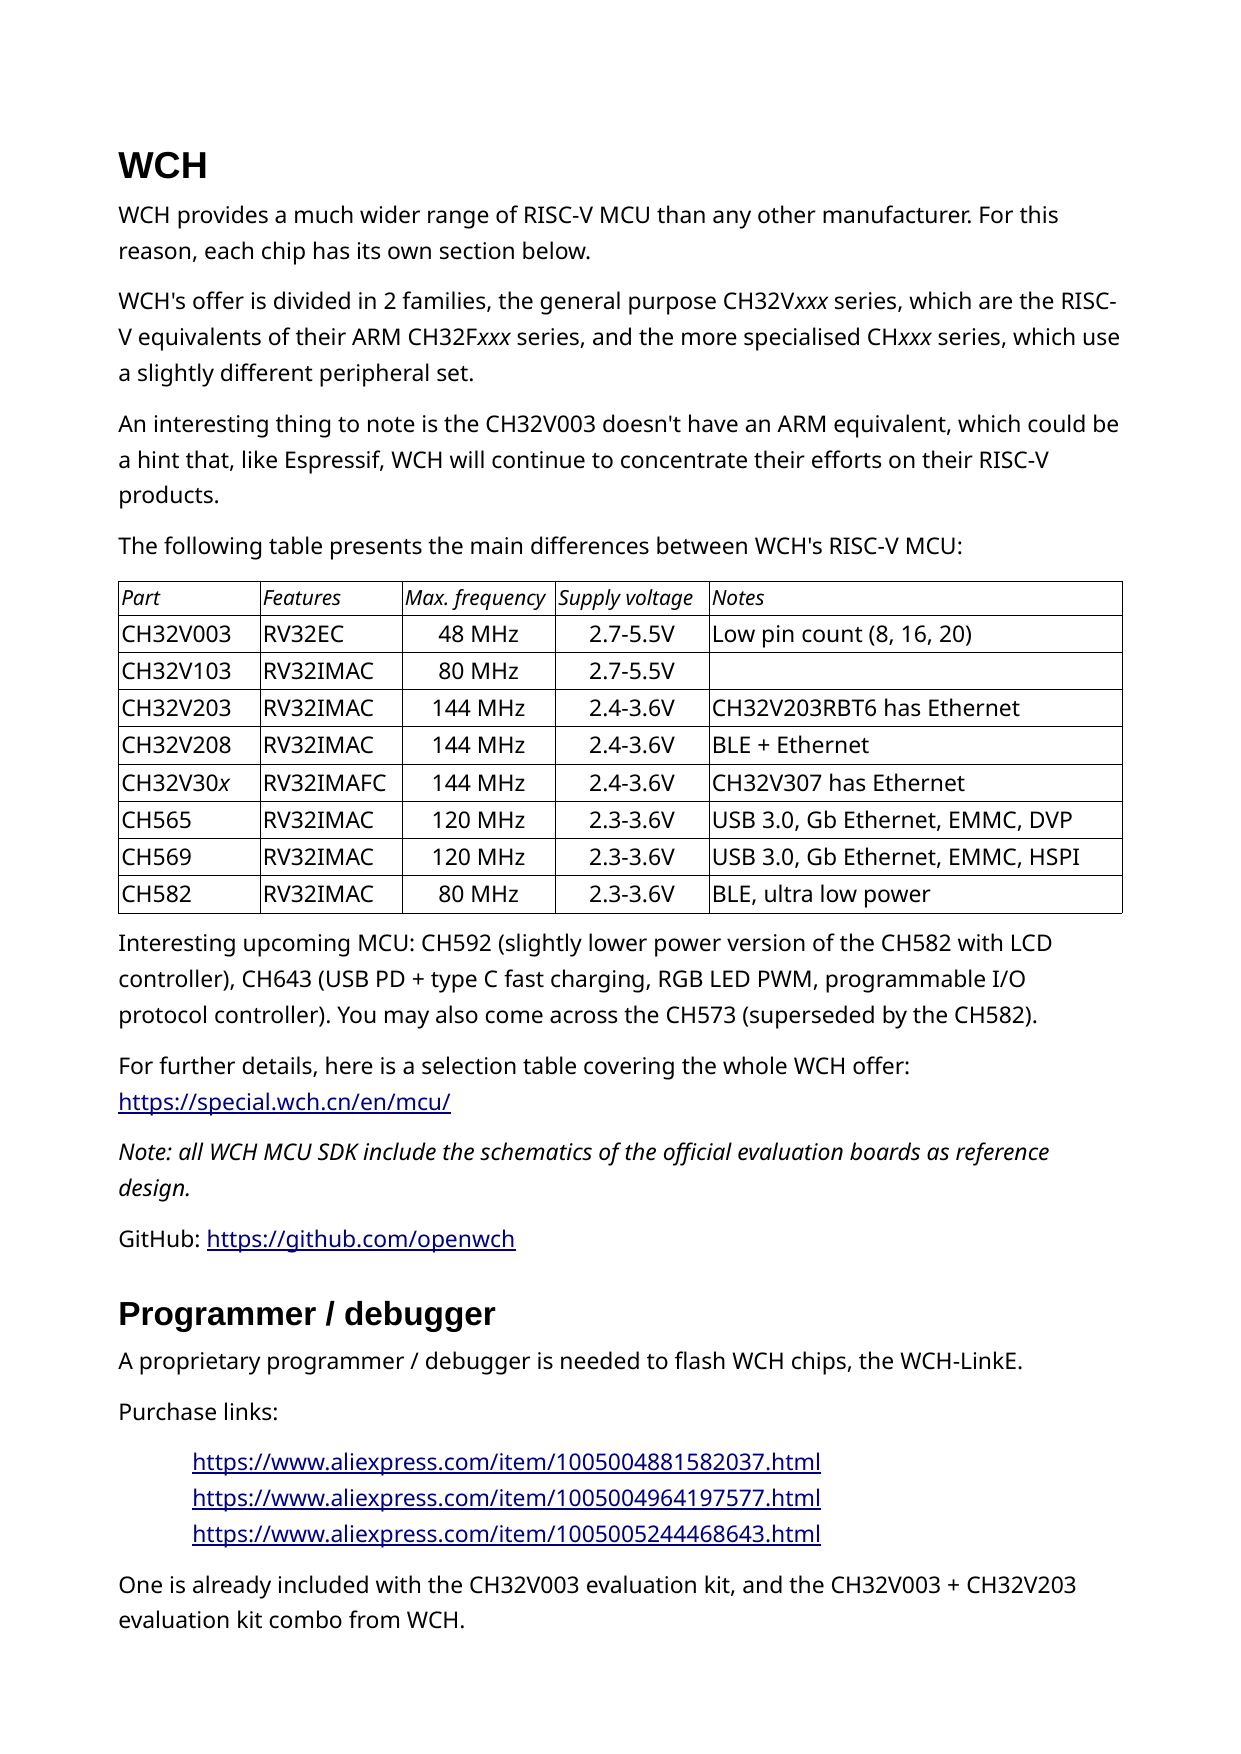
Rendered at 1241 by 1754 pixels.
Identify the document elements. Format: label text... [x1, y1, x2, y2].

table_cell CH32V203 [119, 690, 260, 726]
table_cell CH32V203RBT6 has Ethernet [710, 690, 1122, 726]
text The following table presents the main differences between WCH's RISC-V MCU: [118, 530, 1122, 561]
table_cell RV32IMAC [261, 690, 402, 726]
table_cell CH32V307 has Ethernet [710, 765, 1122, 801]
table_cell 80 MHz [403, 876, 555, 912]
table_cell CH582 [119, 876, 260, 912]
table_cell BLE + Ethernet [710, 727, 1122, 764]
text Interesting upcoming MCU: CH592 (slightly lower power version of the CH582 with LCD controller), CH643 (USB PD + type C fast charging, RGB LED PWM, programmable I/O protocol controller). You may also come across the CH573 (superseded by the CH582). [118, 927, 1122, 1030]
table_header Notes [710, 582, 1122, 615]
text Note: all WCH MCU SDK include the schematics of the official evaluation boards as reference design. [118, 1136, 1122, 1203]
text WCH provides a much wider range of RISC-V MCU than any other manufacturer. For this reason, each chip has its own section below. [118, 199, 1122, 266]
subtitle Programmer / debugger [118, 1294, 1122, 1332]
table_cell 2.7-5.5V [556, 616, 709, 652]
table_cell 144 MHz [403, 765, 555, 801]
table_cell [710, 653, 1122, 689]
table_cell RV32IMAC [261, 839, 402, 875]
table_cell CH569 [119, 839, 260, 875]
table_cell RV32IMAC [261, 802, 402, 838]
table_cell 2.7-5.5V [556, 653, 709, 689]
table_cell 120 MHz [403, 839, 555, 875]
table_cell 2.3-3.6V [556, 876, 709, 912]
table_cell 80 MHz [403, 653, 555, 689]
table_cell 2.4-3.6V [556, 727, 709, 764]
table_cell Low pin count (8, 16, 20) [710, 616, 1122, 652]
table_cell 2.4-3.6V [556, 765, 709, 801]
table_cell RV32EC [261, 616, 402, 652]
table_cell RV32IMAC [261, 727, 402, 764]
text https://www.aliexpress.com/item/1005005244468643.html [192, 1518, 1122, 1549]
table_cell RV32IMAC [261, 876, 402, 912]
table_cell USB 3.0, Gb Ethernet, EMMC, DVP [710, 802, 1122, 838]
text https://www.aliexpress.com/item/1005004881582037.html [192, 1446, 1122, 1477]
table_cell 144 MHz [403, 727, 555, 764]
table_cell USB 3.0, Gb Ethernet, EMMC, HSPI [710, 839, 1122, 875]
subtitle WCH [118, 143, 1122, 186]
table_cell 120 MHz [403, 802, 555, 838]
table_cell BLE, ultra low power [710, 876, 1122, 912]
table_cell RV32IMAC [261, 653, 402, 689]
table_header Part [119, 582, 260, 615]
text One is already included with the CH32V003 evaluation kit, and the CH32V003 + CH32V203 evaluation kit combo from WCH. [118, 1568, 1122, 1636]
text For further details, here is a selection table covering the whole WCH offer: https://special.wch.cn/en/mcu/ [118, 1050, 1122, 1117]
table_header Features [261, 582, 402, 615]
table_header Supply voltage [556, 582, 709, 615]
text A proprietary programmer / debugger is needed to flash WCH chips, the WCH-LinkE. [118, 1345, 1122, 1376]
text https://www.aliexpress.com/item/1005004964197577.html [192, 1482, 1122, 1513]
table_cell CH32V30x [119, 765, 260, 801]
table_cell 2.3-3.6V [556, 802, 709, 838]
table_cell CH32V003 [119, 616, 260, 652]
text GitHub: https://github.com/openwch [118, 1223, 1122, 1254]
table_cell 48 MHz [403, 616, 555, 652]
text An interesting thing to note is the CH32V003 doesn't have an ARM equivalent, which could be a hint that, like Espressif, WCH will continue to concentrate their efforts on their RISC-V products. [118, 408, 1122, 511]
table_cell CH32V103 [119, 653, 260, 689]
text Purchase links: [118, 1395, 1122, 1427]
table_cell 144 MHz [403, 690, 555, 726]
table_cell RV32IMAFC [261, 765, 402, 801]
table_cell CH565 [119, 802, 260, 838]
table_cell 2.4-3.6V [556, 690, 709, 726]
table_cell CH32V208 [119, 727, 260, 764]
table_cell 2.3-3.6V [556, 839, 709, 875]
table_header Max. frequency [403, 582, 555, 615]
text WCH's offer is divided in 2 families, the general purpose CH32Vxxx series, which are the RISC-V equivalents of their ARM CH32Fxxx series, and the more specialised CHxxx series, which use a slightly different peripheral set. [118, 285, 1122, 388]
